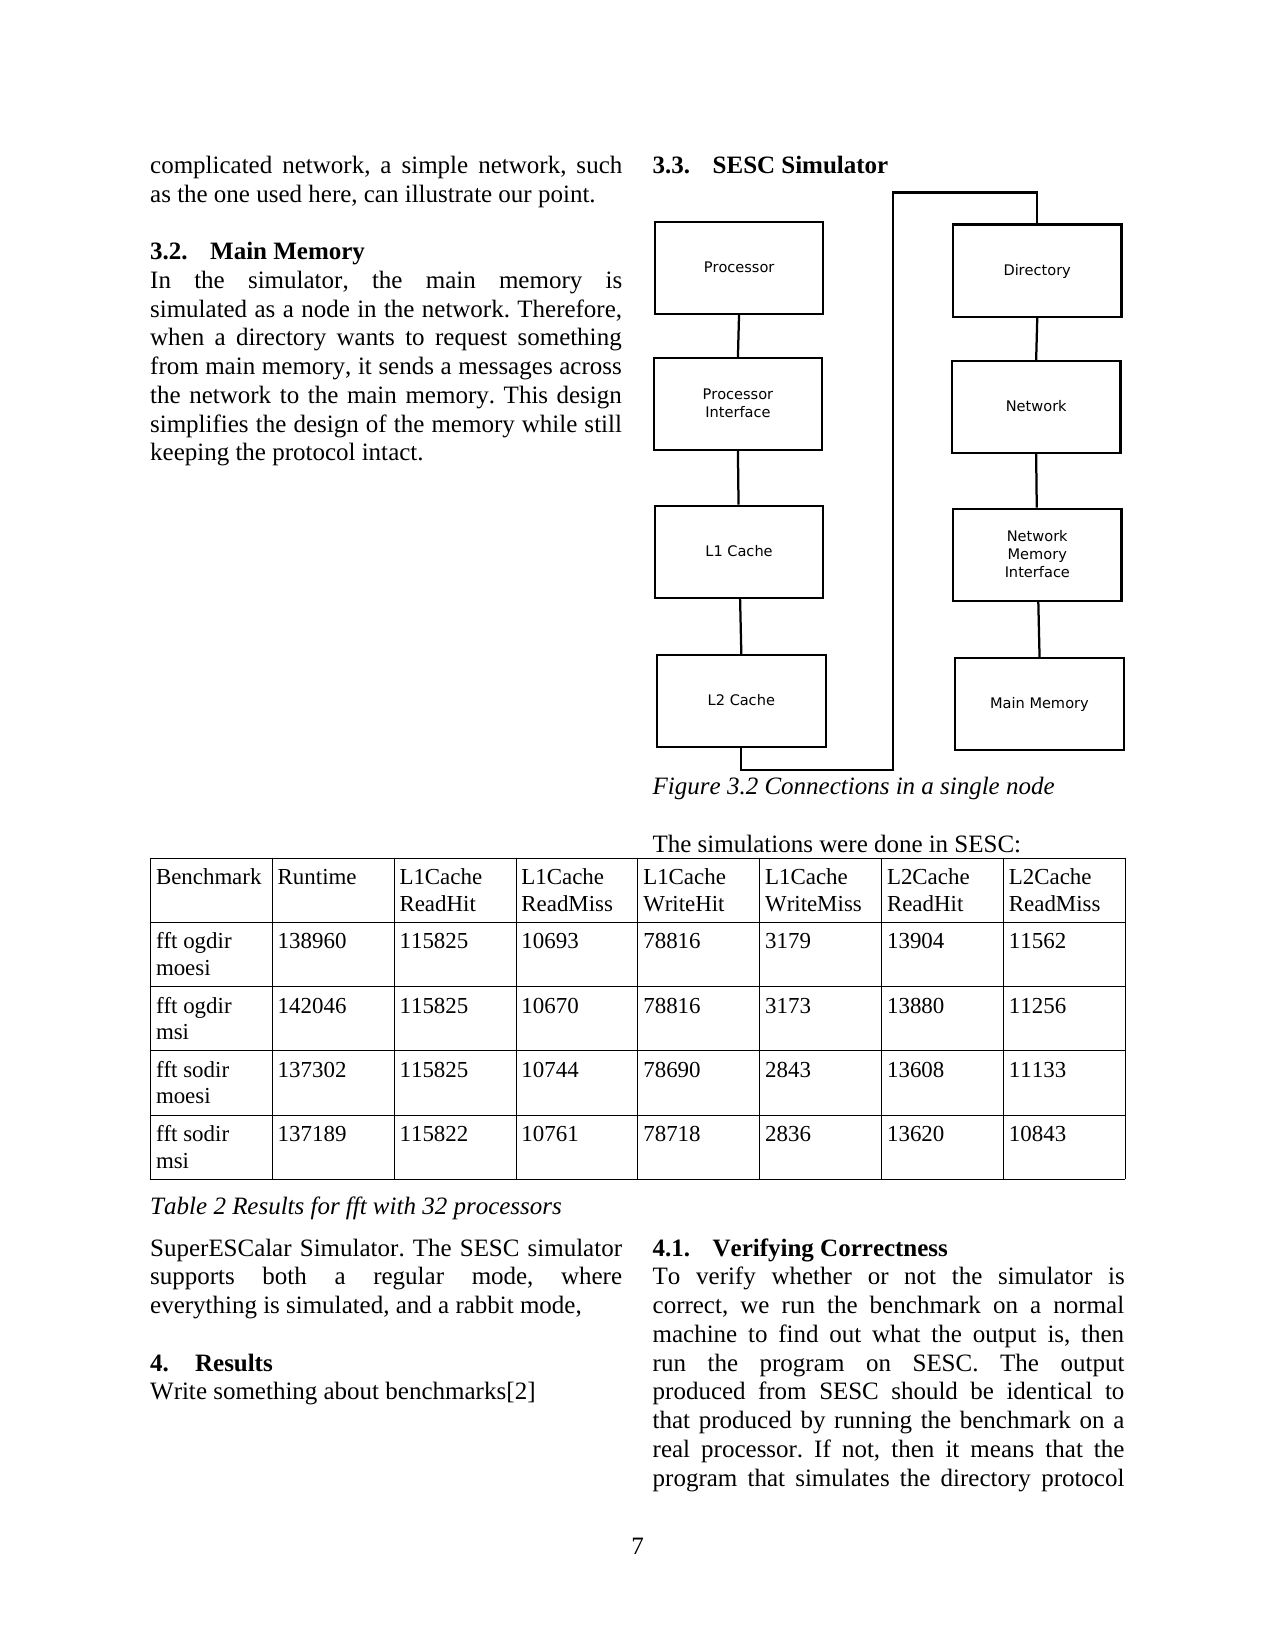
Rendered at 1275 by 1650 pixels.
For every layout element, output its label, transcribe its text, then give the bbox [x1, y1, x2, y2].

table_cell 78816 [638, 923, 759, 986]
table_cell 13608 [882, 1051, 1003, 1114]
table_cell 78718 [638, 1116, 759, 1179]
table_header L2Cache ReadMiss [1004, 859, 1125, 922]
table_cell 115822 [395, 1116, 516, 1179]
table_cell 138960 [273, 923, 394, 986]
subtitle SESC Simulator [652, 150, 1125, 179]
text complicated network, a simple network, such as the one used here, can illustrate our point. [150, 150, 622, 207]
table_header L1Cache WriteHit [638, 859, 759, 922]
table_cell 3179 [760, 923, 881, 986]
table_cell 115825 [395, 987, 516, 1050]
table_cell 115825 [395, 923, 516, 986]
table_header L1Cache ReadMiss [517, 859, 637, 922]
table_cell 78816 [638, 987, 759, 1050]
table_cell 137302 [273, 1051, 394, 1114]
table_cell 11133 [1004, 1051, 1125, 1114]
table_cell fft sodir msi [151, 1116, 272, 1179]
table_cell 13904 [882, 923, 1003, 986]
table_cell 10744 [517, 1051, 637, 1114]
subtitle Verifying Correctness [652, 1233, 1125, 1261]
table_cell 2843 [760, 1051, 881, 1114]
text To verify whether or not the simulator is correct, we run the benchmark on a normal machine to find out what the output is, then run the program on SESC. The output produced from SESC should be identical to that produced by running the benchmark on a real processor. If not, then it means that the program that simulates the directory protocol [652, 1261, 1125, 1491]
table_cell 115825 [395, 1051, 516, 1114]
table_header Runtime [273, 859, 394, 922]
table_cell 137189 [273, 1116, 394, 1179]
table_cell 3173 [760, 987, 881, 1050]
text Write something about benchmarks[2] [150, 1376, 622, 1405]
table_cell 2836 [760, 1116, 881, 1179]
table_cell 10670 [517, 987, 637, 1050]
table_header L1Cache ReadHit [395, 859, 516, 922]
table_header L2Cache ReadHit [882, 859, 1003, 922]
table_cell 142046 [273, 987, 394, 1050]
table_cell 78690 [638, 1051, 759, 1114]
text SuperESCalar Simulator. The SESC simulator supports both a regular mode, where everything is simulated, and a rabbit mode, [150, 1233, 622, 1319]
table_cell 11562 [1004, 923, 1125, 986]
table_cell 11256 [1004, 987, 1125, 1050]
table_cell 10693 [517, 923, 637, 986]
text Table 2 Results for fft with 32 processors [150, 1191, 1125, 1220]
subtitle Results [150, 1348, 622, 1376]
table_cell fft ogdir moesi [151, 923, 272, 986]
table_cell 13880 [882, 987, 1003, 1050]
text The simulations were done in SESC: [652, 829, 1125, 857]
text In the simulator, the main memory is simulated as a node in the network. Therefore, when a directory wants to request something from main memory, it sends a messages across the network to the main memory. This design simplifies the design of the memory while still keeping the protocol intact. [150, 265, 622, 466]
table_cell 10761 [517, 1116, 637, 1179]
table_cell fft ogdir msi [151, 987, 272, 1050]
table_header L1Cache WriteMiss [760, 859, 881, 922]
subtitle Main Memory [150, 236, 622, 265]
table_cell fft sodir moesi [151, 1051, 272, 1114]
table_header Benchmark [151, 859, 272, 922]
table_cell 10843 [1004, 1116, 1125, 1179]
text Figure 3.2 Connections in a single node [652, 191, 1125, 800]
table_cell 13620 [882, 1116, 1003, 1179]
